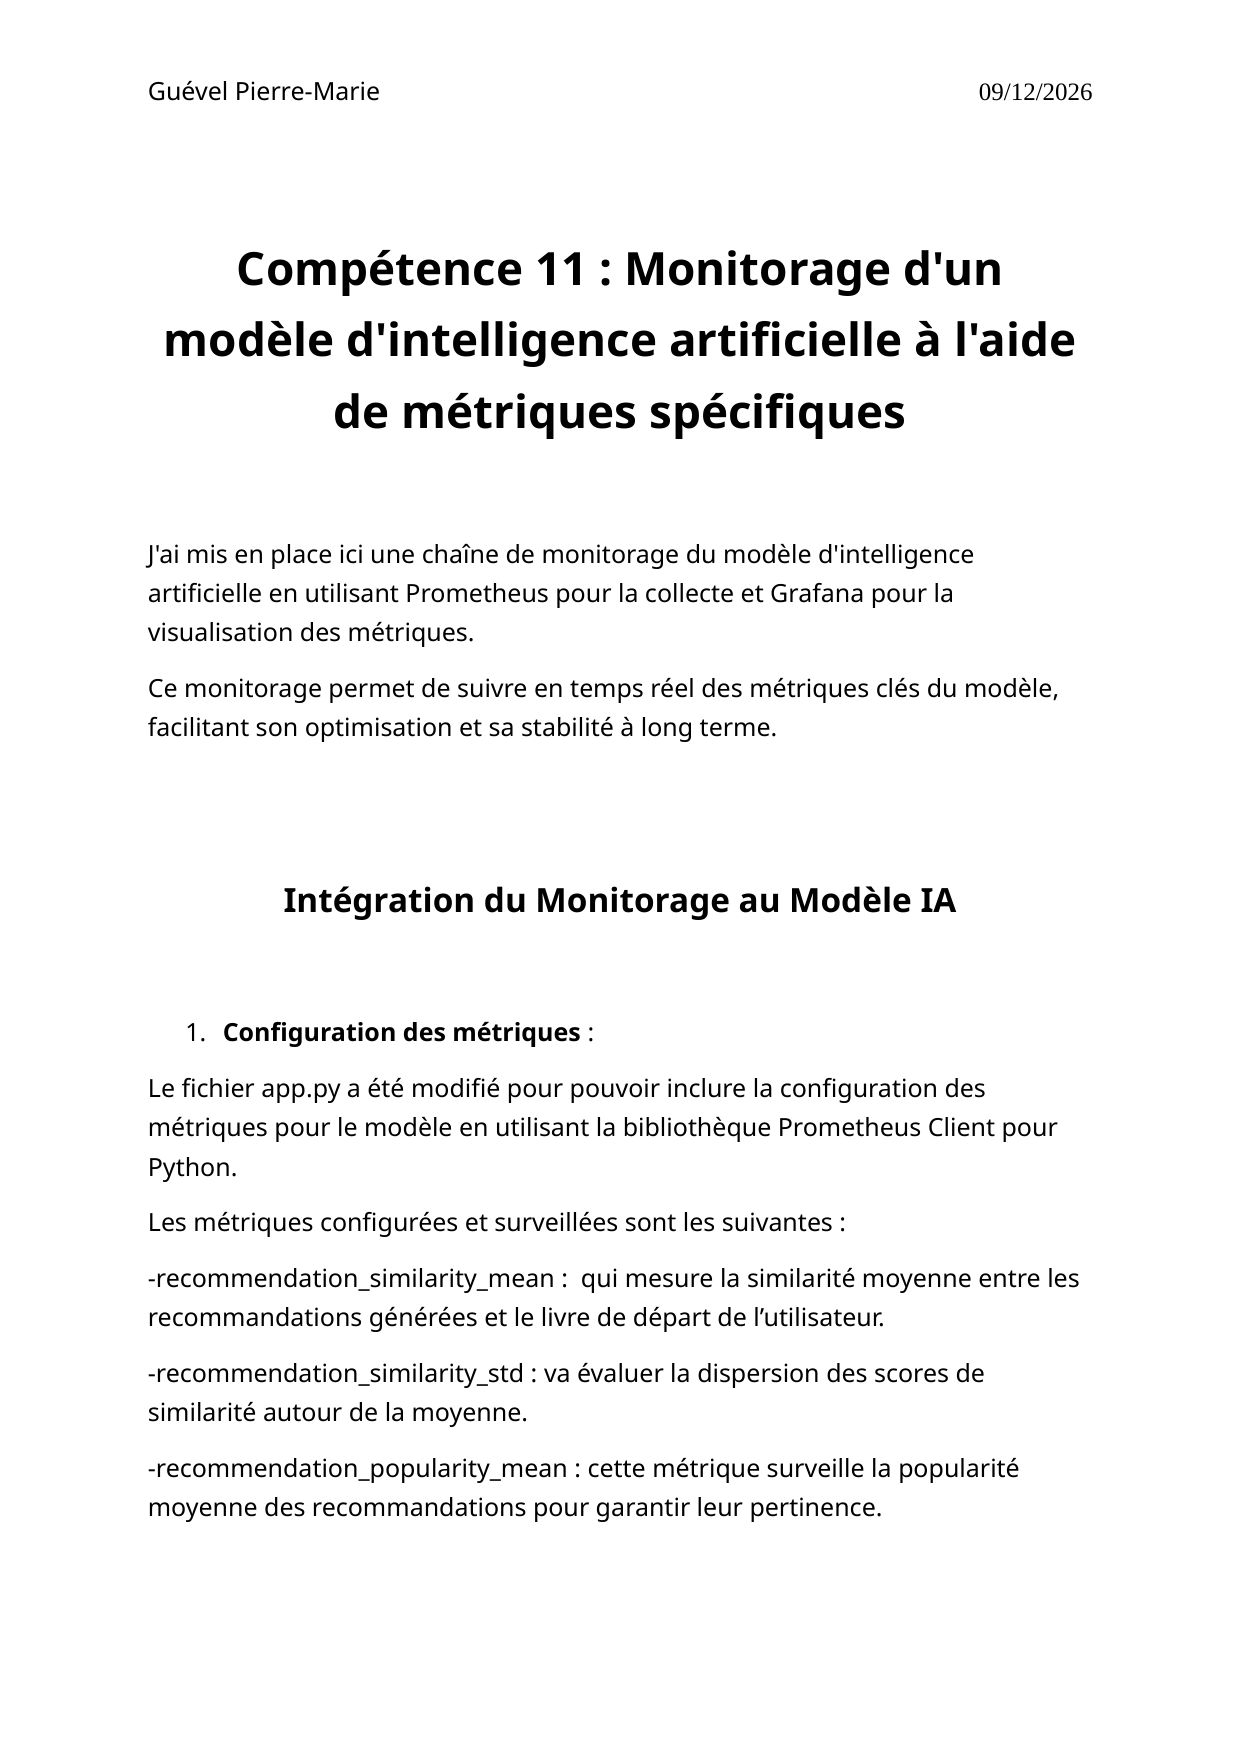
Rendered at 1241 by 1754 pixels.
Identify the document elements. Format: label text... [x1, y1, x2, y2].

text Ce monitorage permet de suivre en temps réel des métriques clés du modèle, facilitant son optimisation et sa stabilité à long terme. [148, 671, 1093, 744]
text Le fichier app.py a été modifié pour pouvoir inclure la configuration des métriques pour le modèle en utilisant la bibliothèque Prometheus Client pour Python. [148, 1071, 1093, 1183]
list Configuration des métriques : [185, 1015, 1093, 1049]
text -recommendation_popularity_mean : cette métrique surveille la popularité moyenne des recommandations pour garantir leur pertinence. [148, 1451, 1093, 1524]
text Intégration du Monitorage au Modèle IA [148, 877, 1093, 923]
text Les métriques configurées et surveillées sont les suivantes : [148, 1205, 1093, 1239]
text Compétence 11 : Monitorage d'un modèle d'intelligence artificielle à l'aide de métriques spécifiques [148, 236, 1093, 442]
text J'ai mis en place ici une chaîne de monitorage du modèle d'intelligence artificielle en utilisant Prometheus pour la collecte et Grafana pour la visualisation des métriques. [148, 536, 1093, 649]
text -recommendation_similarity_mean : qui mesure la similarité moyenne entre les recommandations générées et le livre de départ de l’utilisateur. [148, 1261, 1093, 1334]
text -recommendation_similarity_std : va évaluer la dispersion des scores de similarité autour de la moyenne. [148, 1356, 1093, 1429]
